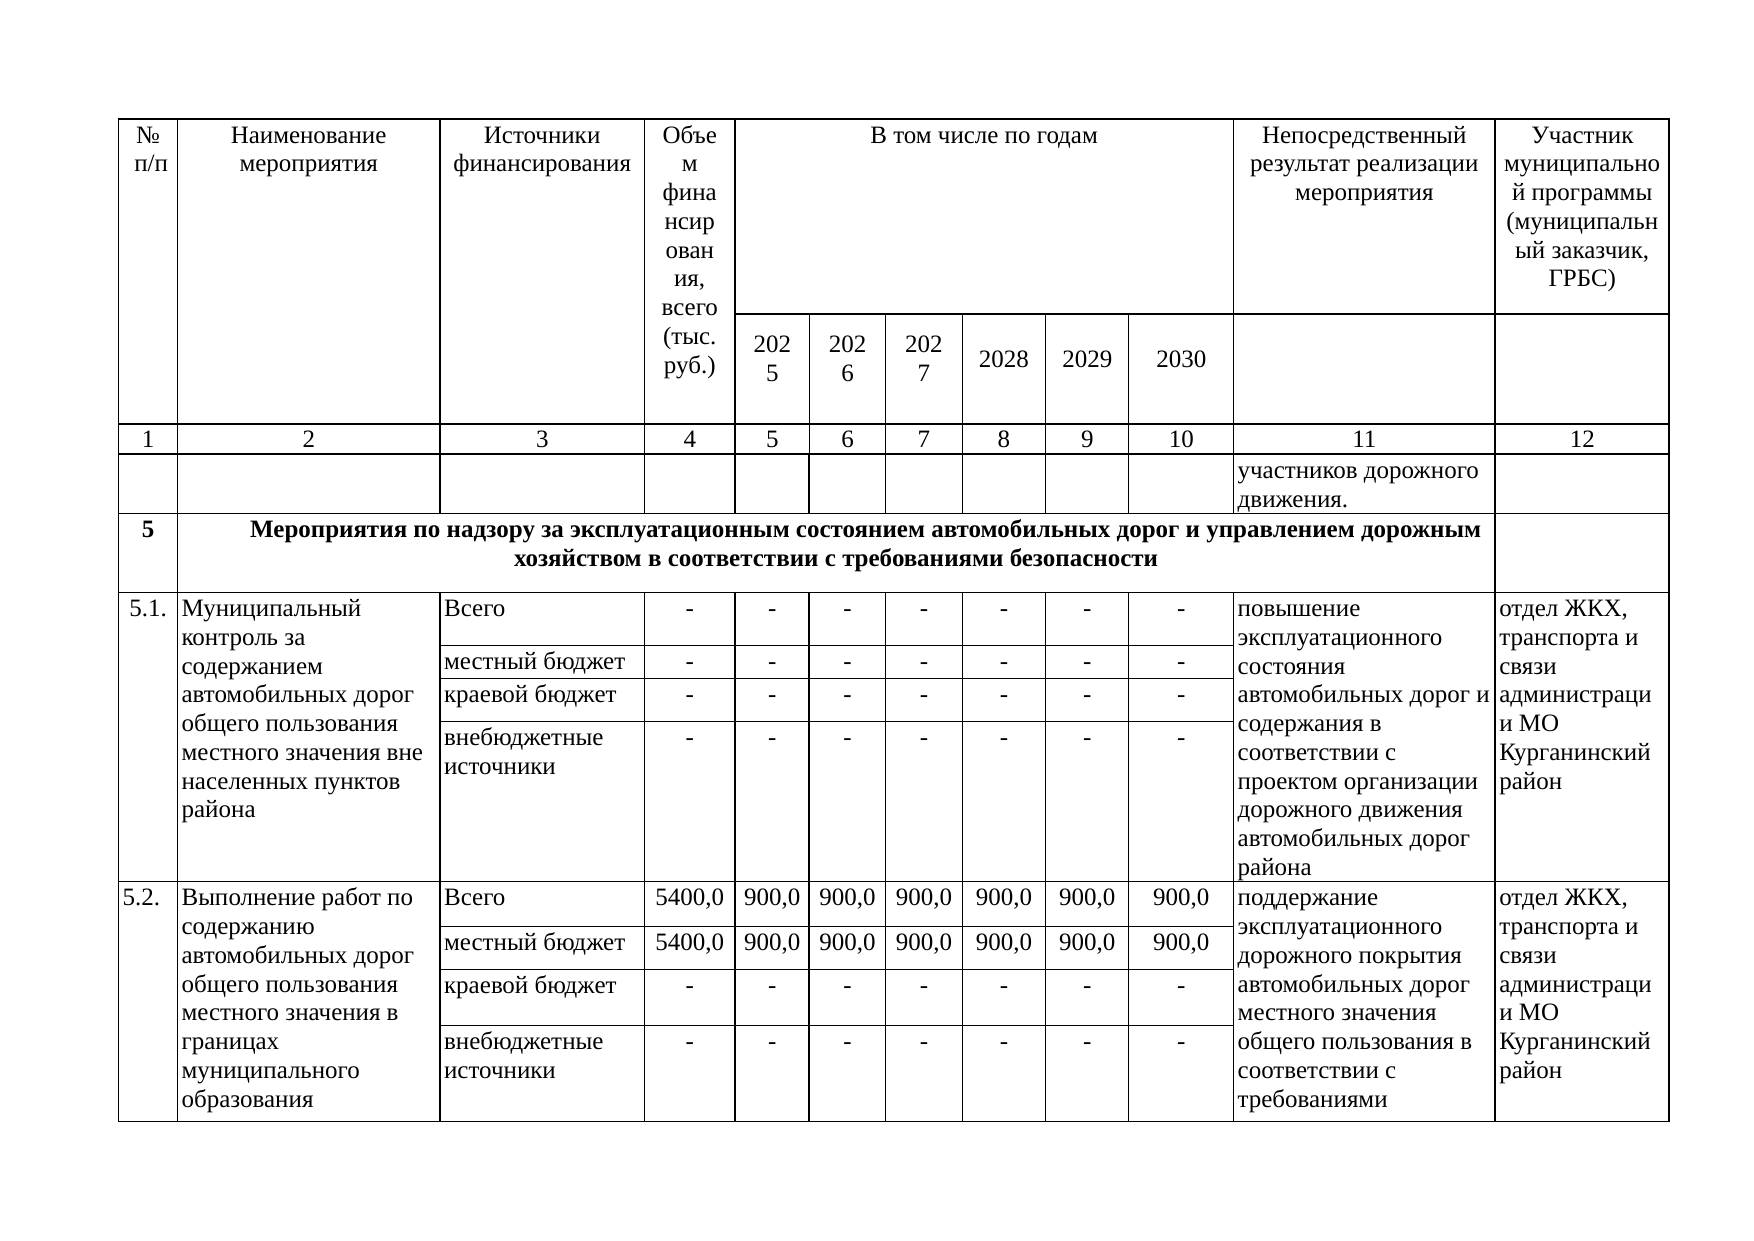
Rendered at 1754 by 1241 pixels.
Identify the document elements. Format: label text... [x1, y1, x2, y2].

table_cell - [736, 679, 808, 721]
table_cell 11 [1234, 425, 1494, 453]
table_cell - [810, 593, 885, 645]
table_cell [1496, 455, 1668, 512]
table_cell - [810, 970, 885, 1025]
table_cell 5 [119, 514, 177, 592]
table_cell 2028 [963, 315, 1045, 423]
table_cell - [886, 1026, 962, 1121]
table_cell 2029 [1046, 315, 1128, 423]
table_cell - [1129, 646, 1233, 678]
table_cell - [810, 455, 885, 512]
table_header Источники финансирования [441, 120, 644, 423]
table_cell - [963, 970, 1045, 1025]
table_cell - [963, 593, 1045, 645]
table_cell - [1046, 593, 1128, 645]
table_header Непосредственный результат реализации мероприятия [1234, 120, 1494, 313]
table_cell 900,0 [963, 927, 1045, 968]
table_cell 5 [736, 425, 809, 453]
table_cell - [963, 679, 1045, 721]
table_cell 6 [810, 425, 885, 453]
table_cell - [963, 455, 1045, 512]
table_cell 900,0 [1129, 882, 1233, 926]
table_cell [1496, 514, 1668, 592]
table_cell 900,0 [810, 927, 885, 968]
table_cell - [1046, 722, 1128, 881]
table_cell [1234, 315, 1494, 423]
table_cell - [810, 722, 885, 881]
table_cell повышение эксплуатационного состояния автомобильных дорог и содержания в соответствии с проектом организации дорожного движения автомобильных дорог района [1234, 593, 1494, 881]
table_cell 9 [1046, 425, 1128, 453]
table_cell - [886, 646, 962, 678]
table_cell 900,0 [1046, 882, 1128, 926]
table_cell - [963, 722, 1045, 881]
table_cell - [963, 646, 1045, 678]
table_cell - [736, 1026, 808, 1121]
table_header Объем финансирования, всего (тыс. руб.) [645, 120, 734, 423]
table_cell поддержание эксплуатационного дорожного покрытия автомобильных дорог местного значения общего пользования в соответствии с требованиями [1234, 882, 1494, 1121]
table_cell местный бюджет [441, 927, 644, 968]
table_cell - [810, 646, 885, 678]
table_cell - [1129, 593, 1233, 645]
table_cell 900,0 [963, 882, 1045, 926]
table_cell отдел ЖКХ, транспорта и связи администрации МО Курганинский район [1496, 593, 1668, 881]
table_cell - [736, 970, 808, 1025]
table_cell - [1129, 970, 1233, 1025]
table_cell 8 [963, 425, 1045, 453]
table_cell внебюджетные источники [441, 722, 644, 881]
table_cell 2 [178, 425, 439, 453]
table_header Участник муниципальной программы (муниципальный заказчик, ГРБС) [1496, 120, 1668, 313]
table_cell 900,0 [810, 882, 885, 926]
table_cell - [645, 646, 734, 678]
table_cell - [645, 970, 734, 1025]
table_cell 900,0 [736, 882, 808, 926]
table_cell Всего [441, 882, 644, 926]
table_cell Всего [441, 593, 644, 645]
table_cell 900,0 [1129, 927, 1233, 968]
table_header В том числе по годам [736, 120, 1233, 313]
table_cell 900,0 [886, 927, 962, 968]
table_cell - [886, 455, 962, 512]
table_cell внебюджетные источники [441, 1026, 644, 1121]
table_cell участников дорожного движения. [1234, 455, 1494, 512]
table_cell 900,0 [1046, 927, 1128, 968]
table_cell - [736, 722, 808, 881]
table_cell - [810, 1026, 885, 1121]
table_cell - [810, 679, 885, 721]
table_cell отдел ЖКХ, транспорта и связи администрации МО Курганинский район [1496, 882, 1668, 1121]
table_cell 5400,0 [645, 927, 734, 968]
table_cell - [736, 593, 808, 645]
table_cell 900,0 [736, 927, 808, 968]
table_cell 5400,0 [645, 882, 734, 926]
table_cell 2027 [886, 315, 962, 423]
table_cell 900,0 [886, 882, 962, 926]
table_cell - [1129, 455, 1233, 512]
table_cell - [1046, 646, 1128, 678]
table_cell 5.2. [119, 882, 177, 1121]
table_cell - [886, 679, 962, 721]
table_cell [1496, 315, 1668, 423]
table_cell - [645, 1026, 734, 1121]
table_cell - [645, 593, 734, 645]
table_cell 2026 [810, 315, 885, 423]
table_cell краевой бюджет [441, 970, 644, 1025]
table_cell - [1129, 679, 1233, 721]
table_cell 1 [119, 425, 177, 453]
table_cell 2025 [736, 315, 809, 423]
table_cell - [1046, 1026, 1128, 1121]
table_cell 3 [441, 425, 644, 453]
table_cell - [1129, 722, 1233, 881]
table_cell - [645, 455, 734, 512]
table_cell - [886, 970, 962, 1025]
table_cell - [1046, 970, 1128, 1025]
table_cell [178, 455, 439, 512]
table_cell 10 [1129, 425, 1233, 453]
table_cell - [645, 679, 734, 721]
table_cell - [1129, 1026, 1233, 1121]
table_cell - [886, 722, 962, 881]
table_cell - [645, 722, 734, 881]
table_cell 12 [1496, 425, 1668, 453]
table_cell - [963, 1026, 1045, 1121]
table_cell 7 [886, 425, 962, 453]
table_cell краевой бюджет [441, 679, 644, 721]
table_cell [441, 455, 644, 512]
table_cell 4 [645, 425, 734, 453]
table_cell Мероприятия по надзору за эксплуатационным состоянием автомобильных дорог и управлением дорожным хозяйством в соответствии с требованиями безопасности [178, 514, 1494, 592]
table_cell Муниципальный контроль за содержанием автомобильных дорог общего пользования местного значения вне населенных пунктов района [178, 593, 439, 881]
table_cell - [736, 646, 808, 678]
table_cell - [736, 455, 808, 512]
table_cell - [886, 593, 962, 645]
table_cell - [1046, 679, 1128, 721]
table_cell [119, 455, 177, 512]
table_cell местный бюджет [441, 646, 644, 678]
table_header Наименование мероприятия [178, 120, 439, 423]
table_header № п/п [119, 120, 177, 423]
table_cell 5.1. [119, 593, 177, 881]
table_cell - [1046, 455, 1128, 512]
table_cell Выполнение работ по содержанию автомобильных дорог общего пользования местного значения в границах муниципального образования [178, 882, 439, 1121]
table_cell 2030 [1129, 315, 1233, 423]
